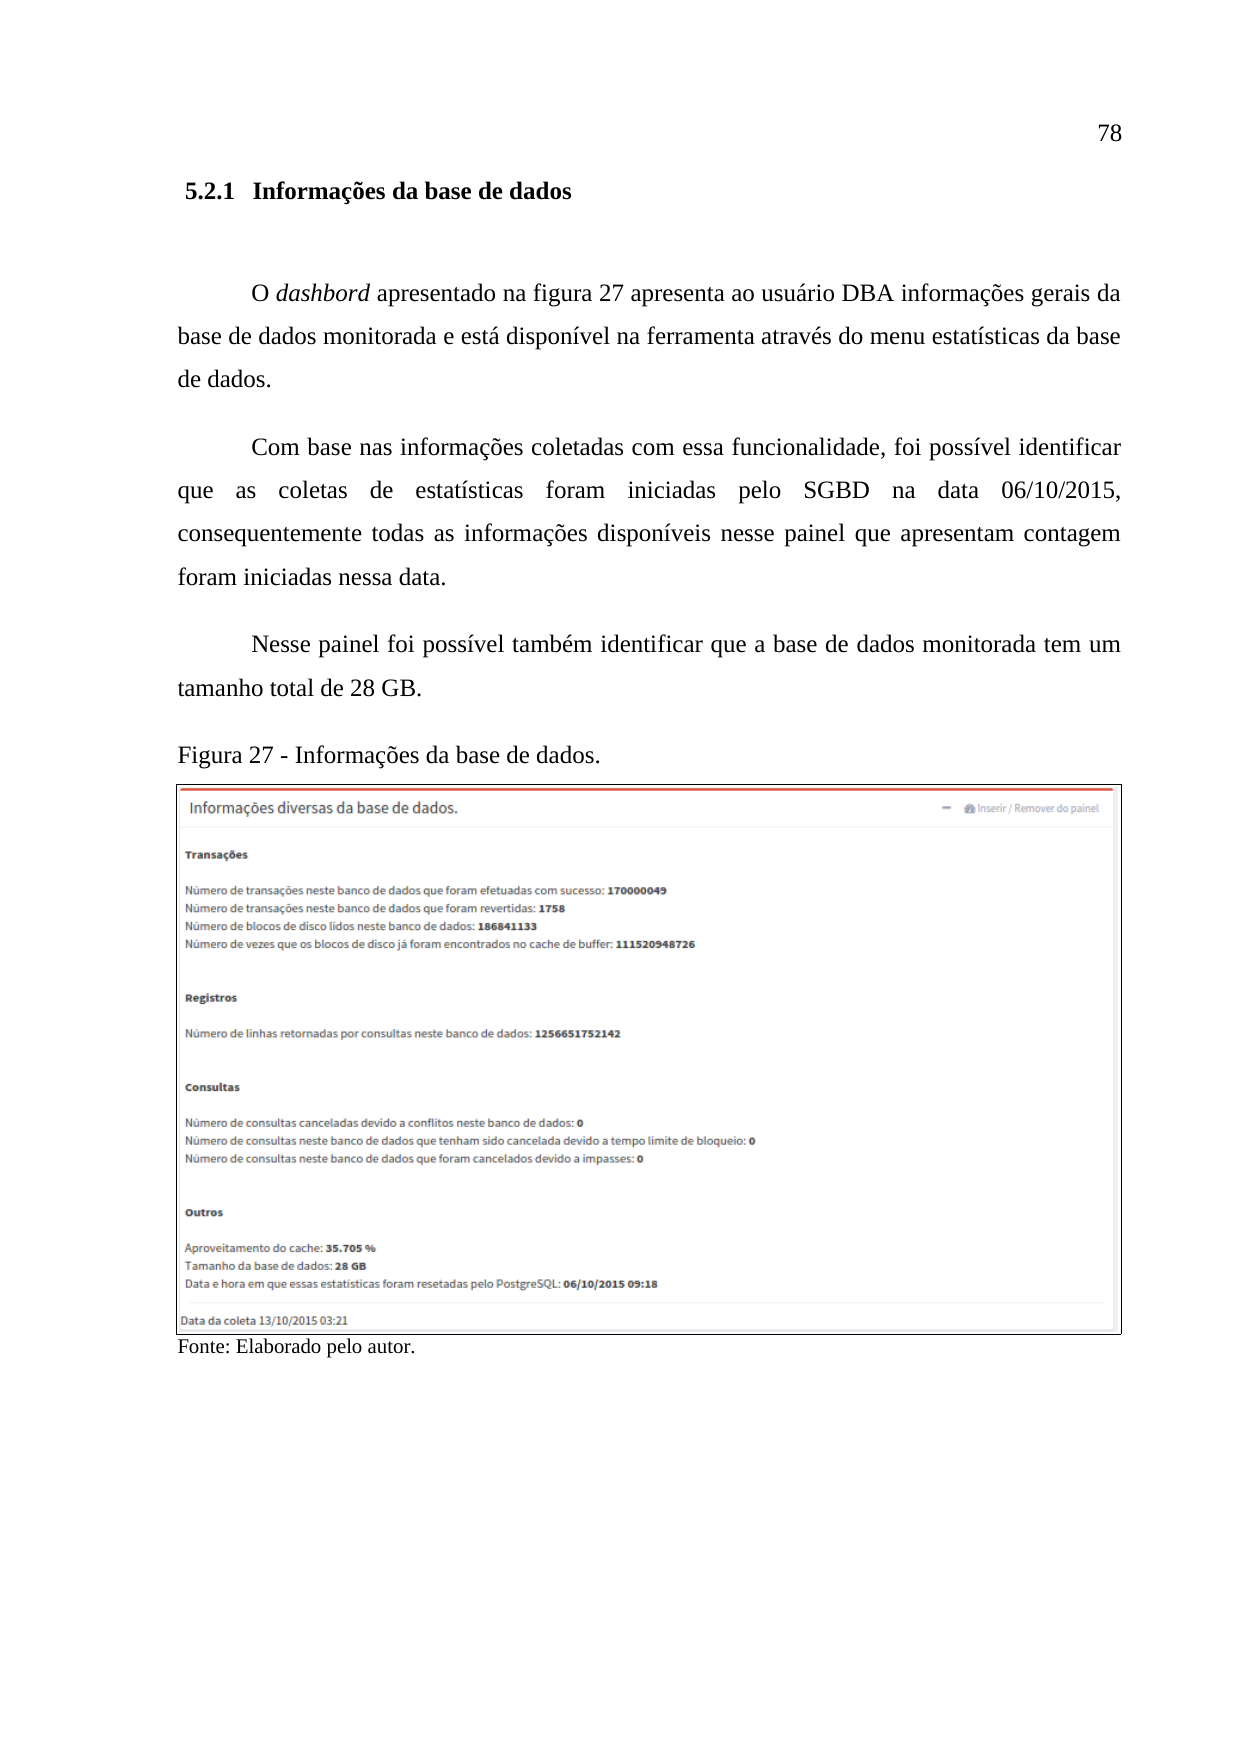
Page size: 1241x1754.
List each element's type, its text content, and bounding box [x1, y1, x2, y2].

list Informações da base de dados [185, 176, 1122, 205]
picture [179, 787, 1118, 1332]
text Com base nas informações coletadas com essa funcionalidade, foi possível identificar que as coletas de estatísticas foram iniciadas pelo SGBD na data 06/10/2015, consequentemente todas as informações disponíveis nesse painel que apresentam contagem foram iniciadas nessa data. [177, 432, 1122, 590]
text O dashbord apresentado na figura 27 apresenta ao usuário DBA informações gerais da base de dados monitorada e está disponível na ferramenta através do menu estatísticas da base de dados. [177, 278, 1122, 393]
text Figura 27 - Informações da base de dados. [177, 741, 1122, 769]
list Fonte: Elaborado pelo autor. [177, 1335, 1122, 1358]
text [177, 785, 1121, 1334]
text Nesse painel foi possível também identificar que a base de dados monitorada tem um tamanho total de 28 GB. [177, 629, 1122, 701]
